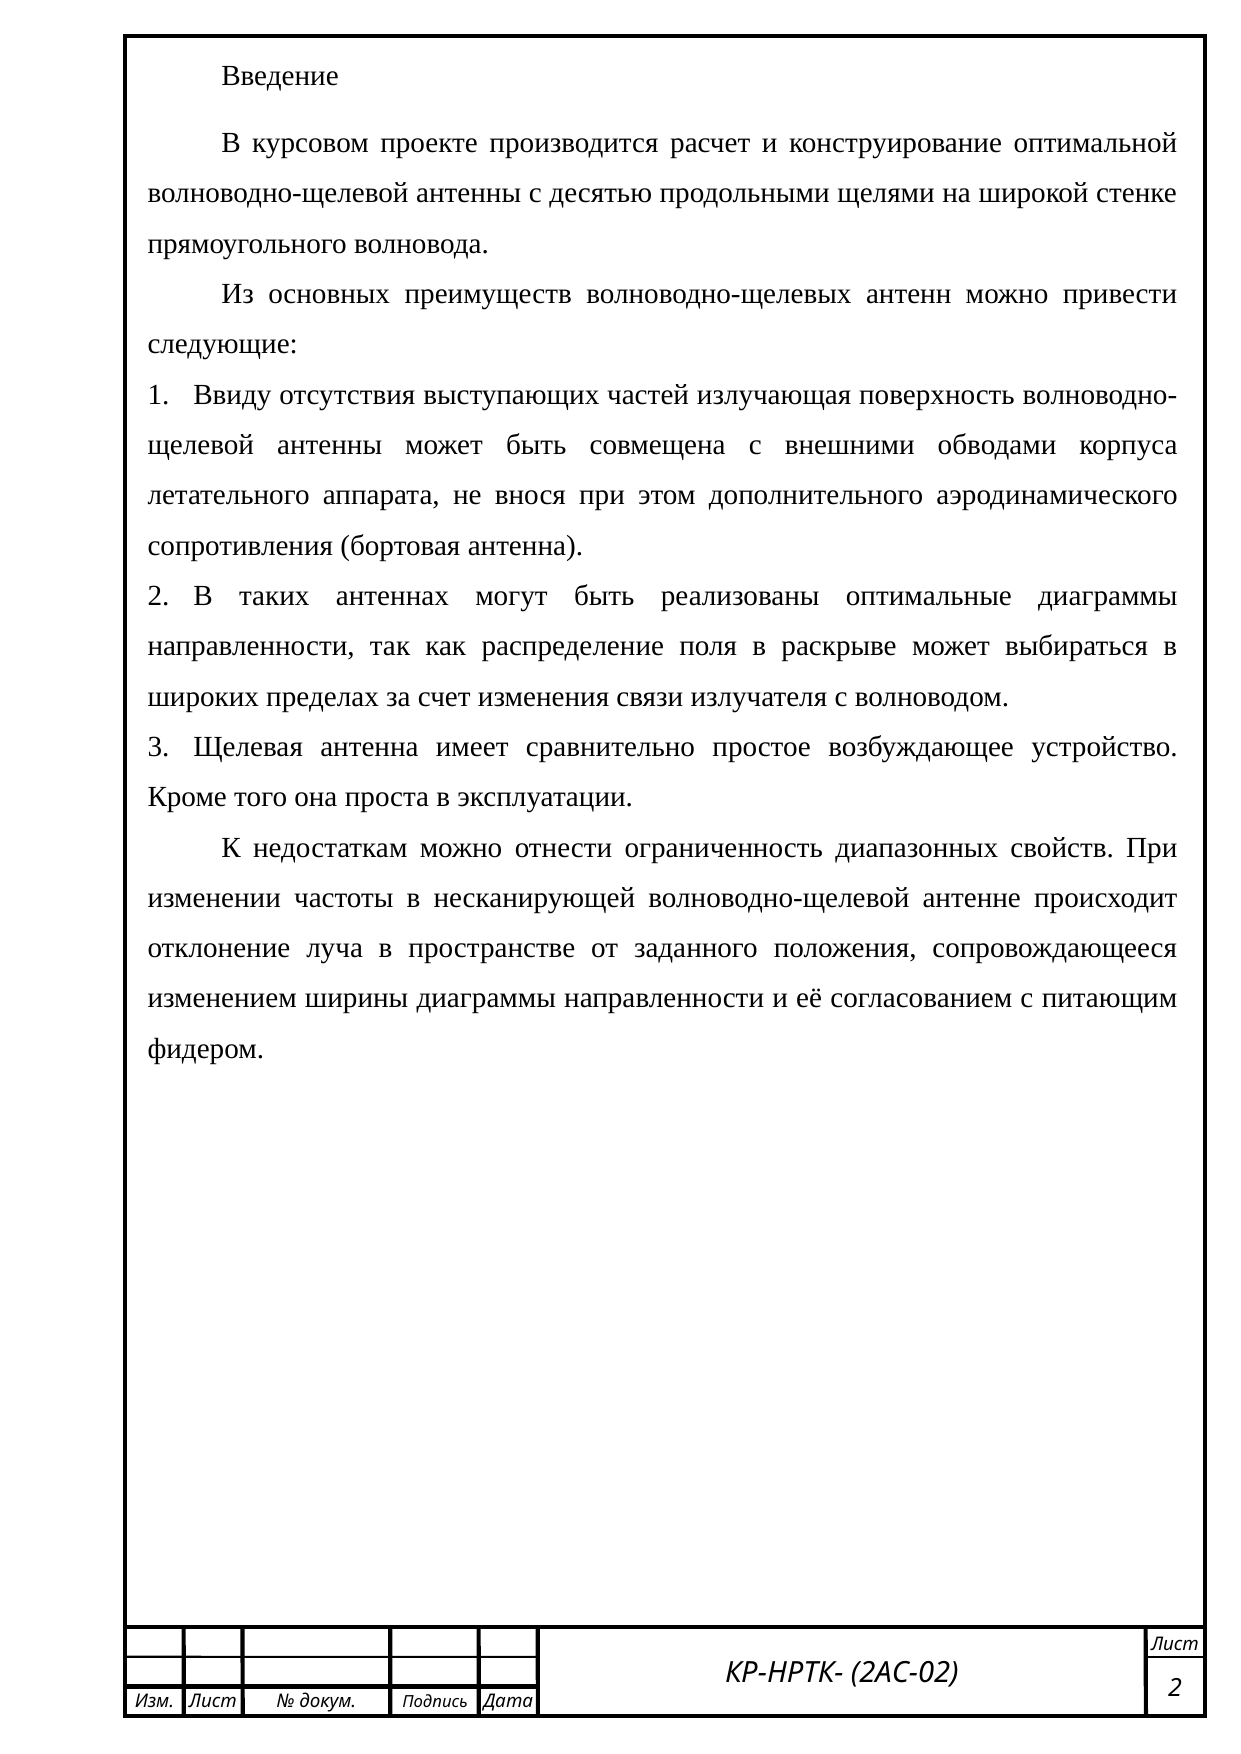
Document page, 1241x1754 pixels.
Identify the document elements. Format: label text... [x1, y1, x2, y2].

text К недостаткам можно отнести ограниченность диапазонных свойств. При изменении частоты в несканирующей волноводно-щелевой антенне происходит отклонение луча в пространстве от заданного положения, сопровождающееся изменением ширины диаграммы направленности и её согласованием с питающим фидером. [147, 830, 1178, 1064]
list В таких антеннах могут быть реализованы оптимальные диаграммы направленности, так как распределение поля в раскрыве может выбираться в широких пределах за счет изменения связи излучателя с волноводом. [147, 578, 1178, 712]
text Из основных преимуществ волноводно-щелевых антенн можно привести следующие: [147, 276, 1178, 360]
text В курсовом проекте производится расчет и конструирование оптимальной волноводно-щелевой антенны с десятью продольными щелями на широкой стенке прямоугольного волновода. [147, 125, 1178, 259]
list Ввиду отсутствия выступающих частей излучающая поверхность волноводно-щелевой антенны может быть совмещена с внешними обводами корпуса летательного аппарата, не внося при этом дополнительного аэродинамического сопротивления (бортовая антенна). [147, 377, 1178, 561]
list Щелевая антенна имеет сравнительно простое возбуждающее устройство. Кроме того она проста в эксплуатации. [147, 729, 1178, 813]
text Введение [147, 58, 1203, 92]
